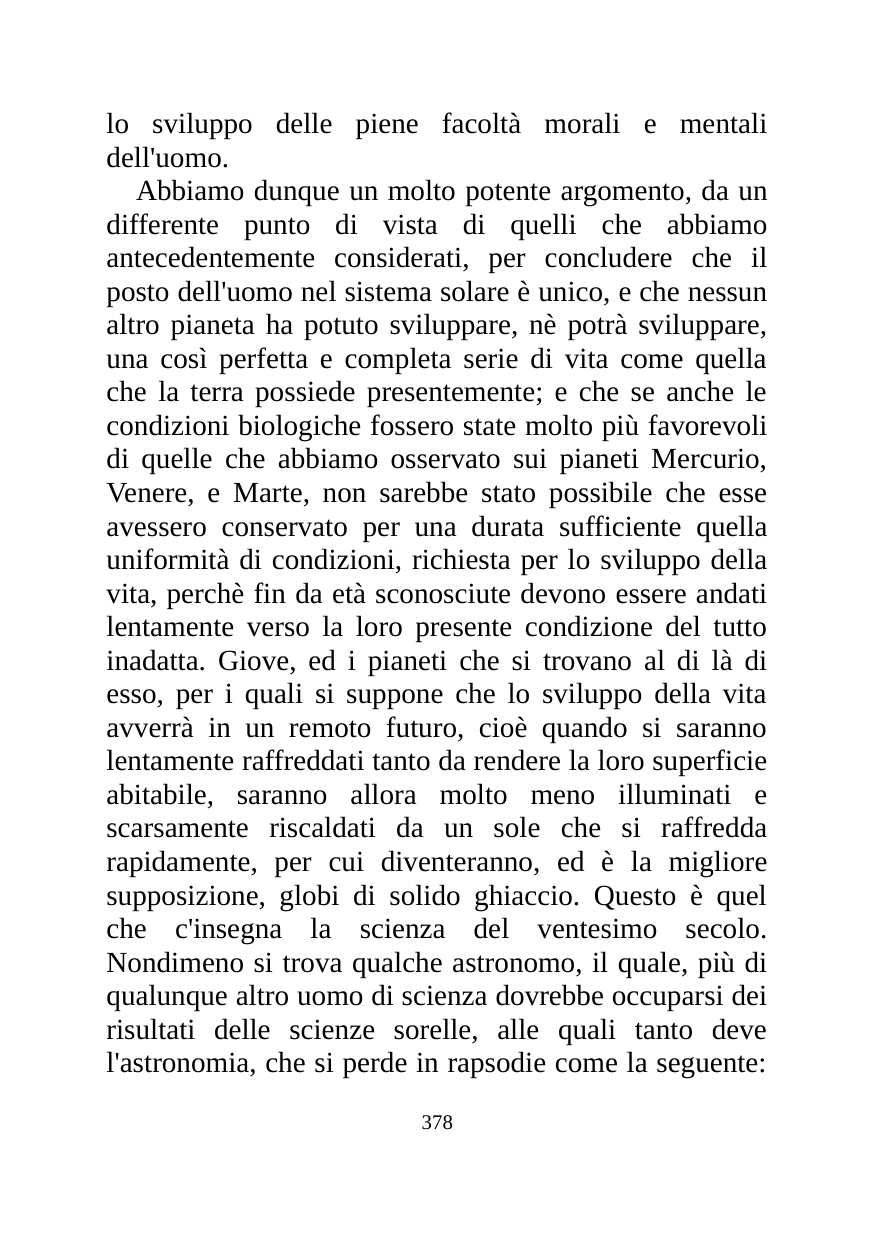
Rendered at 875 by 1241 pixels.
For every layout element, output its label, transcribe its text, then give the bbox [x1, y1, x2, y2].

text lo sviluppo delle piene facoltà morali e mentali dell'uomo. [106, 106, 768, 173]
text Abbiamo dunque un molto potente argomento, da un differente punto di vista di quelli che abbiamo antecedentemente considerati, per concludere che il posto dell'uomo nel sistema solare è unico, e che nessun altro pianeta ha potuto sviluppare, nè potrà sviluppare, una così perfetta e completa serie di vita come quella che la terra possiede presentemente; e che se anche le condizioni biologiche fossero state molto più favorevoli di quelle che abbiamo osservato sui pianeti Mercurio, Venere, e Marte, non sarebbe stato possibile che esse avessero conservato per una durata sufficiente quella uniformità di condizioni, richiesta per lo sviluppo della vita, perchè fin da età sconosciute devono essere andati lentamente verso la loro presente condizione del tutto inadatta. Giove, ed i pianeti che si trovano al di là di esso, per i quali si suppone che lo sviluppo della vita avverrà in un remoto futuro, cioè quando si saranno lentamente raffreddati tanto da rendere la loro superficie abitabile, saranno allora molto meno illuminati e scarsamente riscaldati da un sole che si raffredda rapidamente, per cui diventeranno, ed è la migliore supposizione, globi di solido ghiaccio. Questo è quel che c'insegna la scienza del ventesimo secolo. Nondimeno si trova qualche astronomo, il quale, più di qualunque altro uomo di scienza dovrebbe occuparsi dei risultati delle scienze sorelle, alle quali tanto deve l'astronomia, che si perde in rapsodie come la seguente: [106, 173, 768, 1079]
